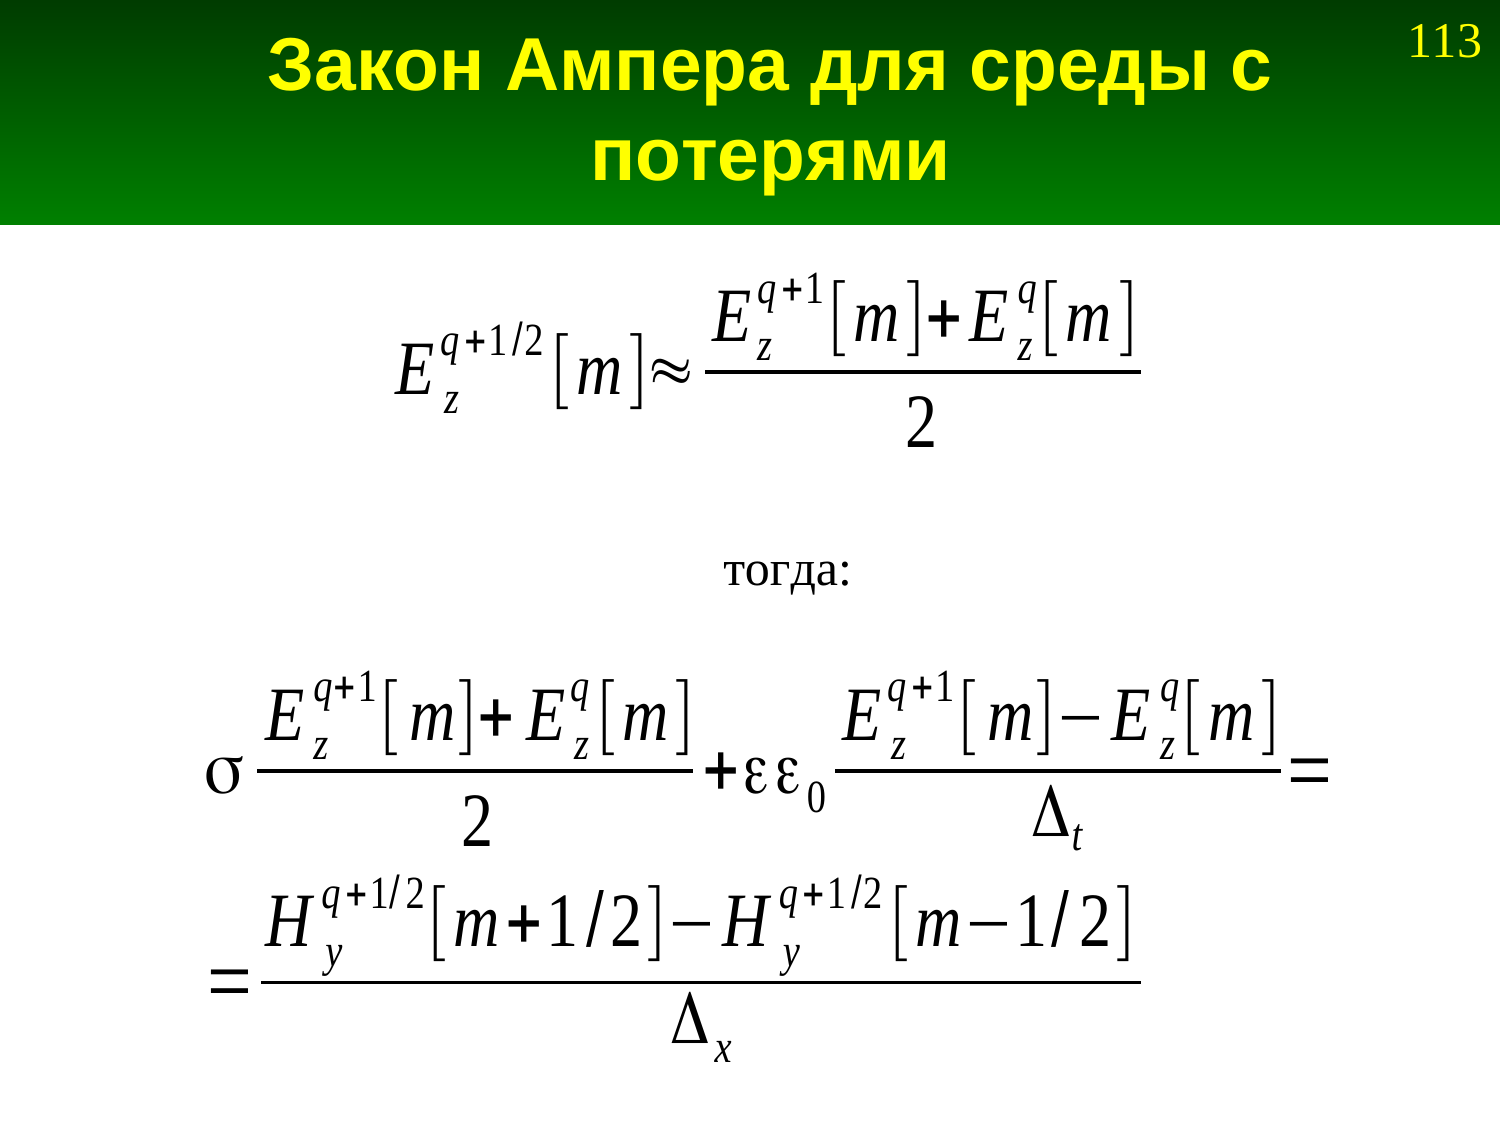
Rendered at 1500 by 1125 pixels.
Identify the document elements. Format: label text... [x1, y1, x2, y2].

text_box тогда: [708, 527, 888, 611]
title Закон Ампера для среды с потерями [100, 7, 1441, 204]
chart [188, 658, 1354, 1073]
chart [375, 259, 1158, 467]
